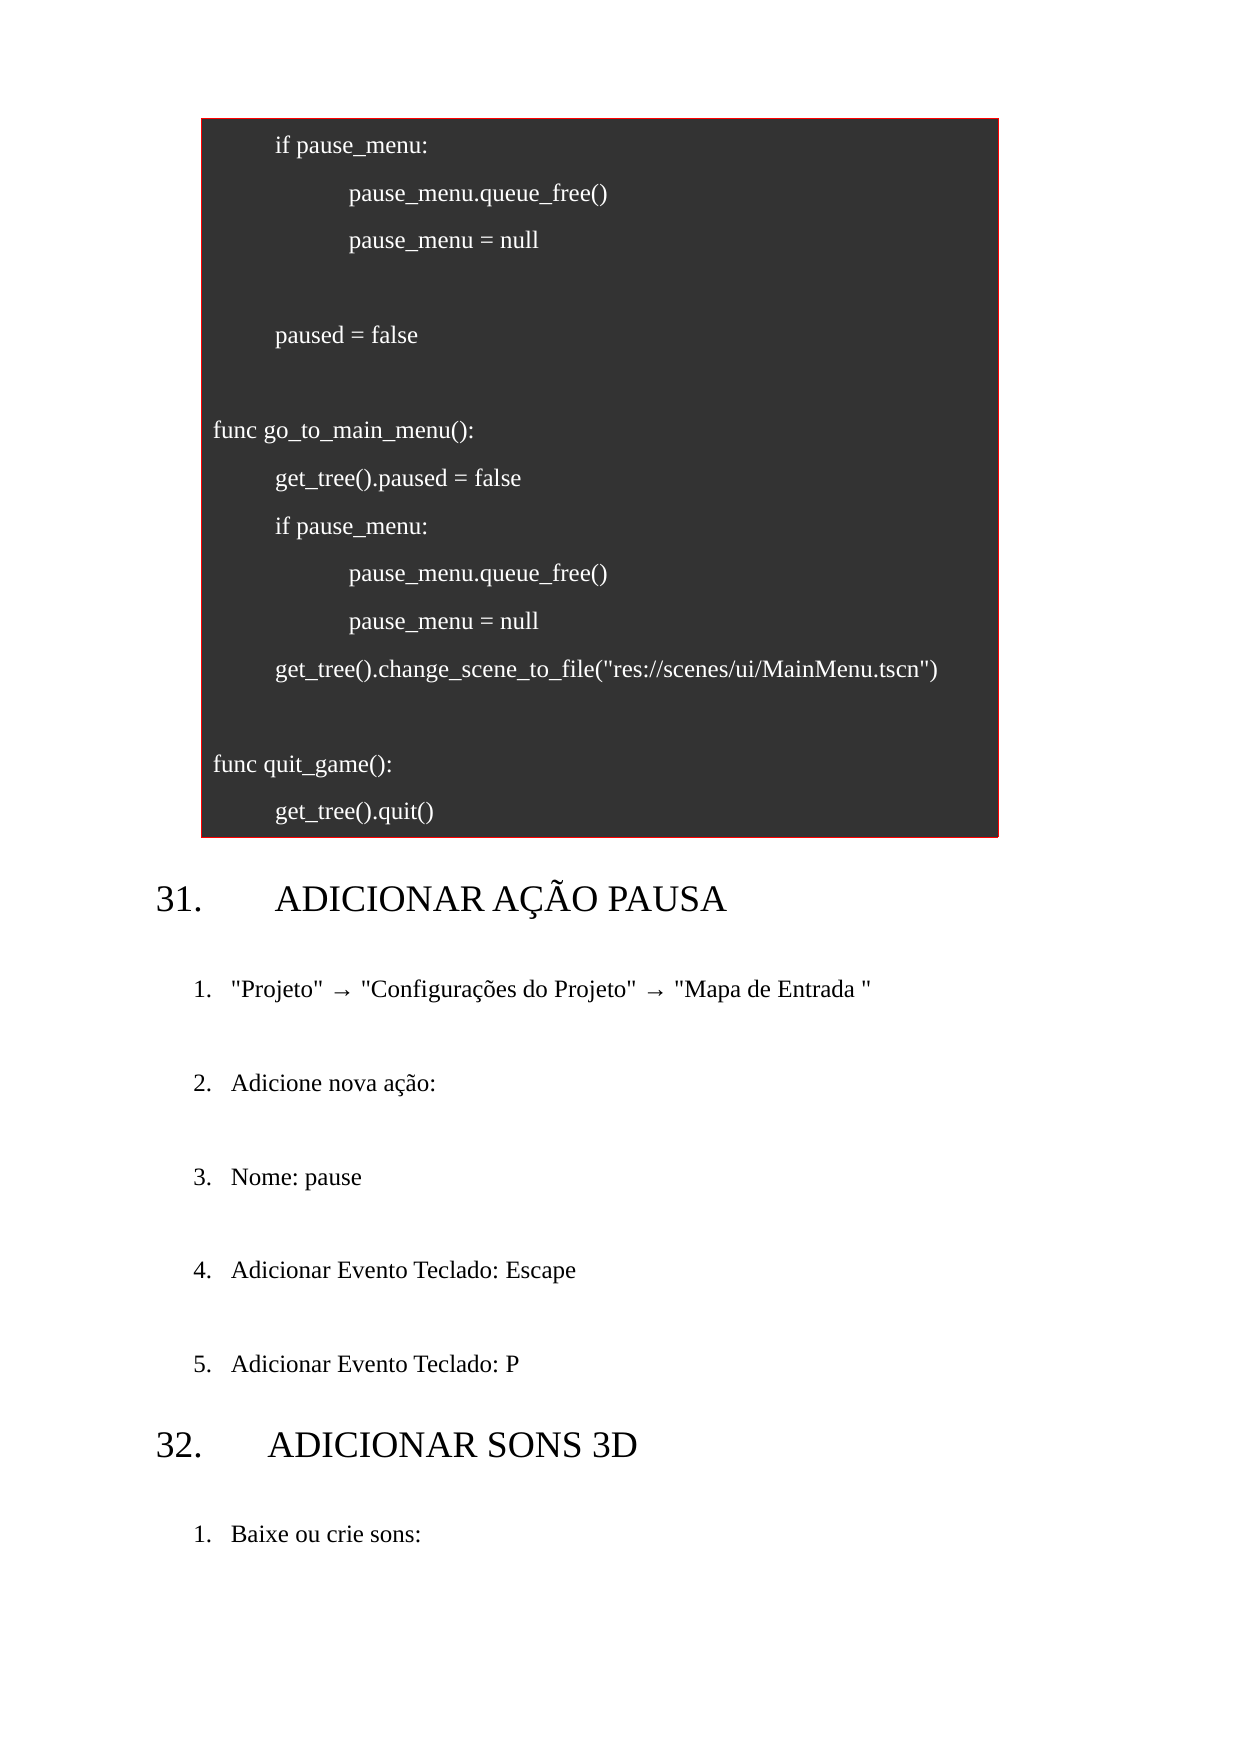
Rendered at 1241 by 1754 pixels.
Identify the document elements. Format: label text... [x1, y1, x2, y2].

list Nome: pause [193, 1162, 1122, 1190]
text func quit_game(): [202, 737, 998, 778]
list Adicionar Evento Teclado: P [193, 1349, 1122, 1378]
text pause_menu.queue_free() [202, 547, 998, 587]
text pause_menu = null [202, 213, 998, 254]
subtitle ADICIONAR SONS 3D [156, 1422, 1122, 1465]
subtitle ADICIONAR AÇÃO PAUSA [156, 877, 1122, 920]
text get_tree().quit() [202, 784, 998, 837]
text get_tree().paused = false [202, 451, 998, 492]
list Adicione nova ação: [193, 1068, 1122, 1097]
list Baixe ou crie sons: [193, 1519, 1122, 1548]
text if pause_menu: [202, 499, 998, 539]
list Adicionar Evento Teclado: Escape [193, 1255, 1122, 1284]
text pause_menu.queue_free() [202, 166, 998, 206]
text if pause_menu: [202, 119, 998, 159]
text paused = false [202, 308, 998, 349]
list "Projeto" → "Configurações do Projeto" → "Mapa de Entrada " [193, 974, 1122, 1003]
text pause_menu = null [202, 594, 998, 635]
text get_tree().change_scene_to_file("res://scenes/ui/MainMenu.tscn") [202, 642, 998, 682]
text func go_to_main_menu(): [202, 404, 998, 444]
